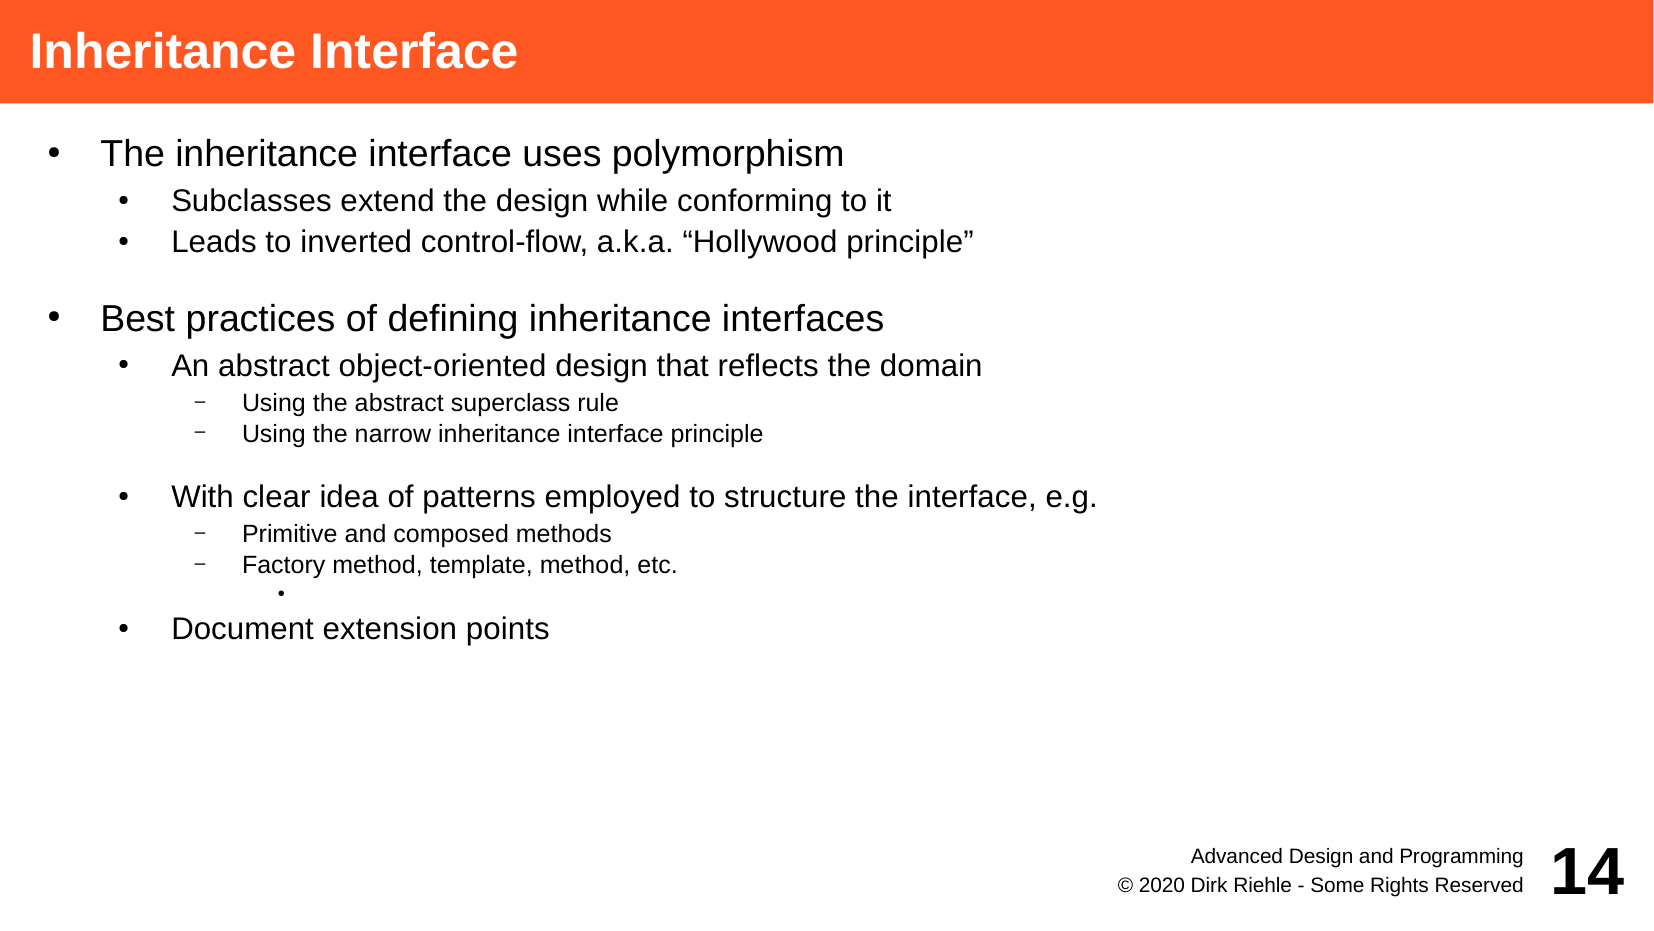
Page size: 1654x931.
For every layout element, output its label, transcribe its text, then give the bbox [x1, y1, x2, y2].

title Inheritance Interface [0, 0, 1654, 104]
list The inheritance interface uses polymorphism Subclasses extend the design while conforming to it Leads to inverted control-flow, a.k.a. “Hollywood principle” Best practices of defining inheritance interfaces An abstract object-oriented design that reflects the domain Using the abstract superclass rule Using the narrow inheritance interface principle With clear idea of patterns employed to structure the interface, e.g. Primitive and composed methods Factory method, template, method, etc. Document extension points [29, 132, 1625, 813]
